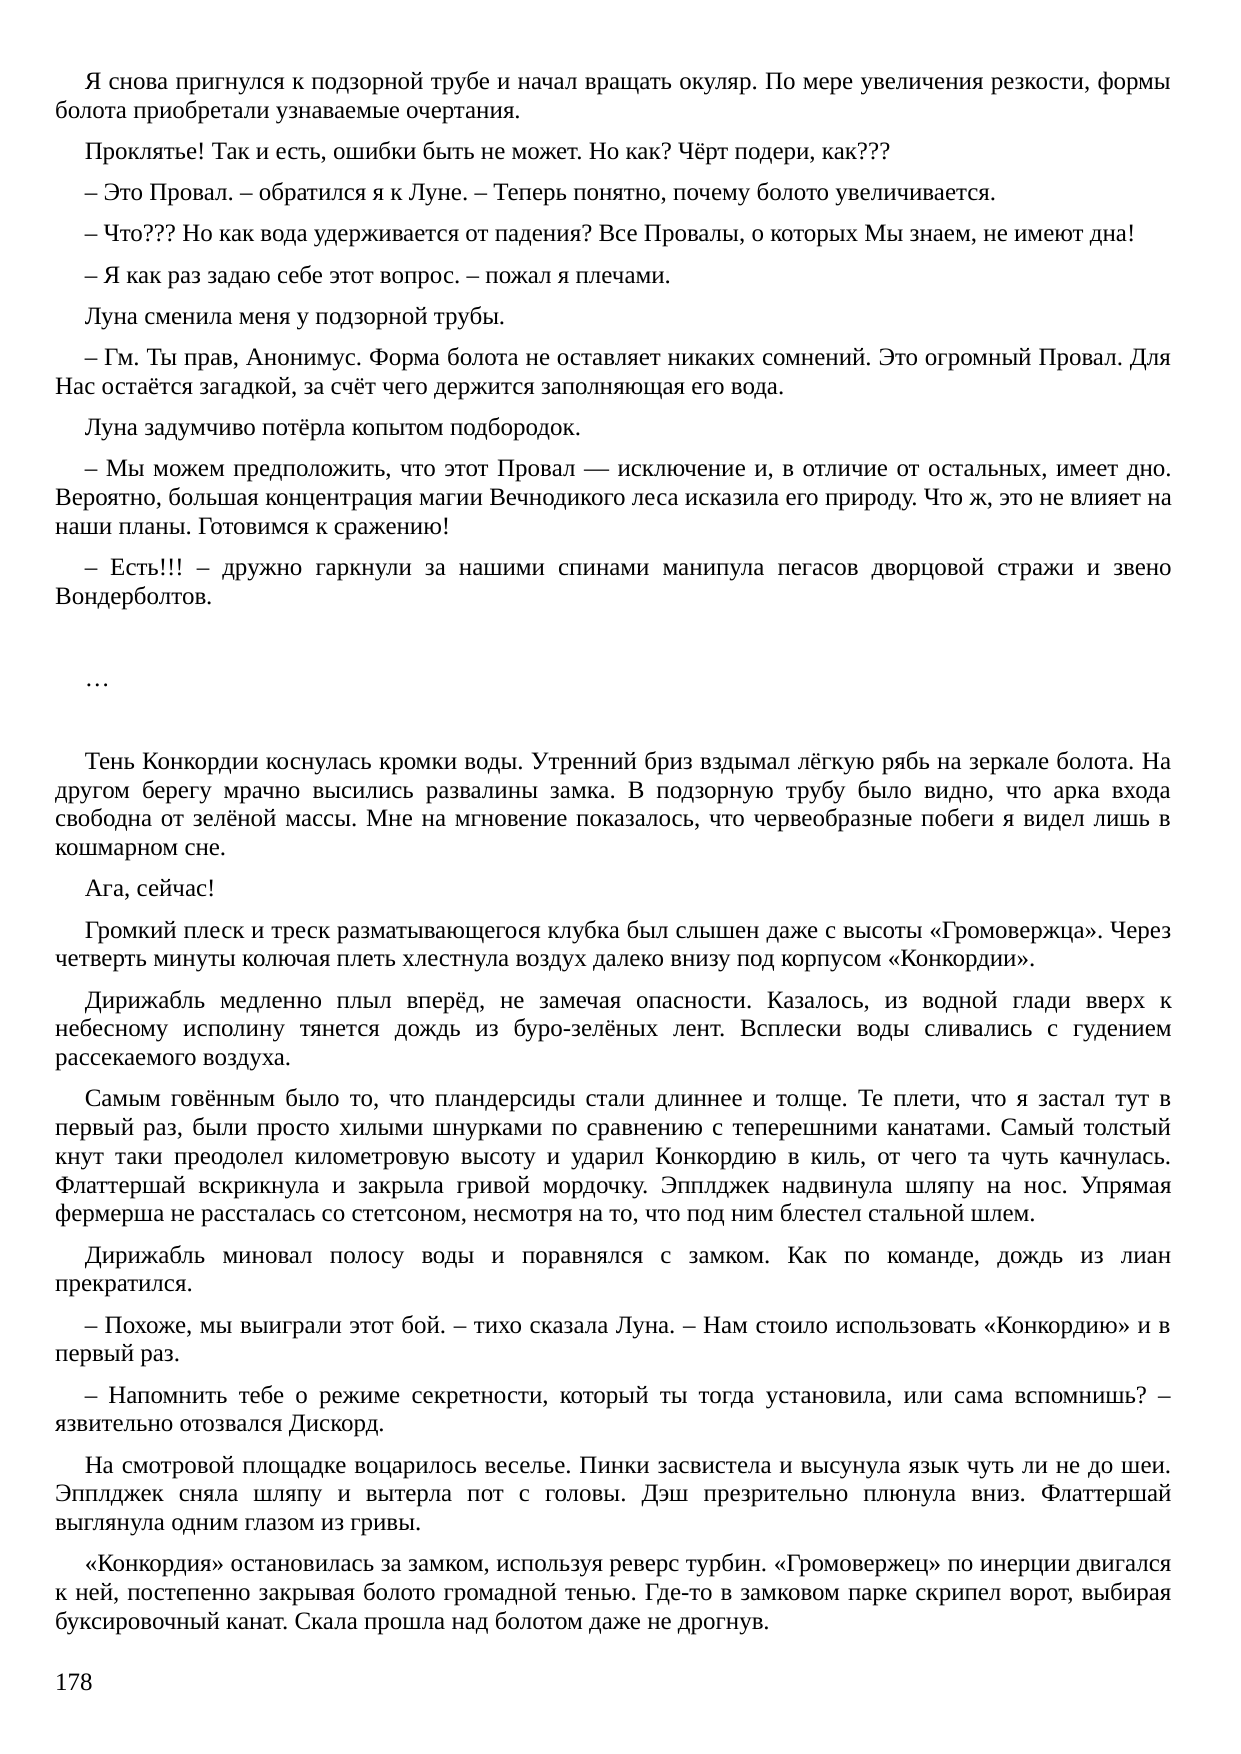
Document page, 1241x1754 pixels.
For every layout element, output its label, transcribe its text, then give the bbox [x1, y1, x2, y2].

text Самым говённым было то, что пландерсиды стали длиннее и толще. Те плети, что я застал тут в первый раз, были просто хилыми шнурками по сравнению с теперешними канатами. Самый толстый кнут таки преодолел километровую высоту и ударил Конкордию в киль, от чего та чуть качнулась. Флаттершай вскрикнула и закрыла гривой мордочку. Эпплджек надвинула шляпу на нос. Упрямая фермерша не рассталась со стетсоном, несмотря на то, что под ним блестел стальной шлем. [55, 1083, 1173, 1227]
text Дирижабль миновал полосу воды и поравнялся с замком. Как по команде, дождь из лиан прекратился. [55, 1240, 1173, 1297]
text На смотровой площадке воцарилось веселье. Пинки засвистела и высунула язык чуть ли не до шеи. Эпплджек сняла шляпу и вытерла пот с головы. Дэш презрительно плюнула вниз. Флаттершай выглянула одним глазом из гривы. [55, 1450, 1173, 1536]
text – Похоже, мы выиграли этот бой. – тихо сказала Луна. – Нам стоило использовать «Конкордию» и в первый раз. [55, 1310, 1173, 1367]
text – Напомнить тебе о режиме секретности, который ты тогда установила, или сама вспомнишь? – язвительно отозвался Дискорд. [55, 1380, 1173, 1437]
text – Есть!!! – дружно гаркнули за нашими спинами манипула пегасов дворцовой стражи и звено Вондерболтов. [55, 552, 1173, 610]
text – Это Провал. – обратился я к Луне. – Теперь понятно, почему болото увеличивается. [55, 177, 1173, 206]
text Громкий плеск и треск разматывающегося клубка был слышен даже с высоты «Громовержца». Через четверть минуты колючая плеть хлестнула воздух далеко внизу под корпусом «Конкордии». [55, 915, 1173, 972]
text Дирижабль медленно плыл вперёд, не замечая опасности. Казалось, из водной глади вверх к небесному исполину тянется дождь из буро-зелёных лент. Всплески воды сливались с гудением рассекаемого воздуха. [55, 985, 1173, 1071]
text – Я как раз задаю себе этот вопрос. – пожал я плечами. [55, 260, 1173, 288]
text Ага, сейчас! [55, 873, 1173, 902]
text «Конкордия» остановилась за замком, используя реверс турбин. «Громовержец» по инерции двигался к ней, постепенно закрывая болото громадной тенью. Где-то в замковом парке скрипел ворот, выбирая буксировочный канат. Скала прошла над болотом даже не дрогнув. [55, 1548, 1173, 1635]
text Луна задумчиво потёрла копытом подбородок. [55, 412, 1173, 441]
text … [55, 663, 1173, 692]
text – Что??? Но как вода удерживается от падения? Все Провалы, о которых Мы знаем, не имеют дна! [55, 218, 1173, 247]
text – Гм. Ты прав, Анонимус. Форма болота не оставляет никаких сомнений. Это огромный Провал. Для Нас остаётся загадкой, за счёт чего держится заполняющая его вода. [55, 342, 1173, 400]
text Луна сменила меня у подзорной трубы. [55, 301, 1173, 330]
text Я снова пригнулся к подзорной трубе и начал вращать окуляр. По мере увеличения резкости, формы болота приобретали узнаваемые очертания. [55, 66, 1173, 123]
text – Мы можем предположить, что этот Провал — исключение и, в отличие от остальных, имеет дно. Вероятно, большая концентрация магии Вечнодикого леса исказила его природу. Что ж, это не влияет на наши планы. Готовимся к сражению! [55, 453, 1173, 540]
text Проклятье! Так и есть, ошибки быть не может. Но как? Чёрт подери, как??? [55, 136, 1173, 165]
text Тень Конкордии коснулась кромки воды. Утренний бриз вздымал лёгкую рябь на зеркале болота. На другом берегу мрачно высились развалины замка. В подзорную трубу было видно, что арка входа свободна от зелёной массы. Мне на мгновение показалось, что червеобразные побеги я видел лишь в кошмарном сне. [55, 746, 1173, 861]
